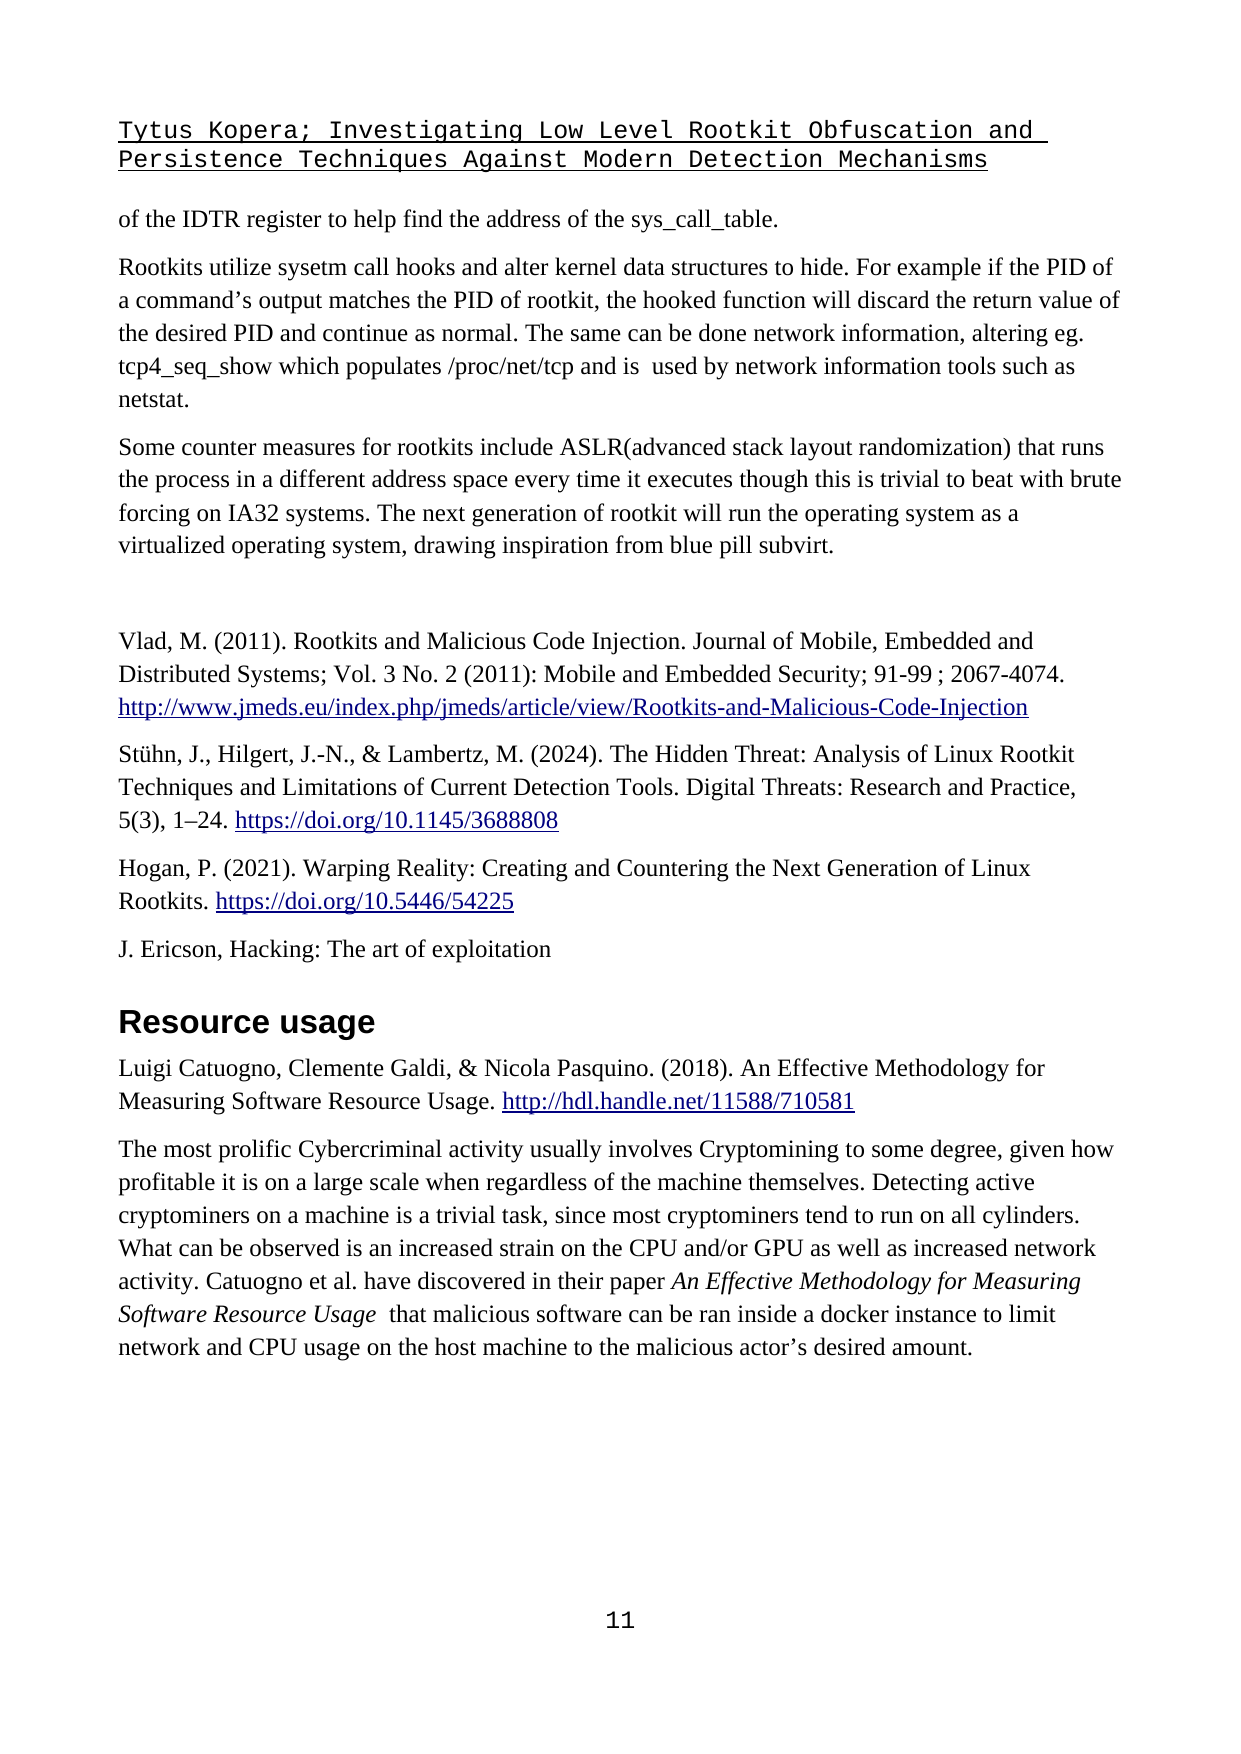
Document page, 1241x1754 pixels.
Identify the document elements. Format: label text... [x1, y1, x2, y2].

text Hogan, P. (2021). Warping Reality: Creating and Countering the Next Generation of Linux Rootkits. https://doi.org/10.5446/54225 [118, 853, 1122, 915]
text of the IDTR register to help find the address of the sys_call_table. [118, 204, 1122, 233]
subtitle Resource usage [118, 1002, 1122, 1041]
text Some counter measures for rootkits include ASLR(advanced stack layout randomization) that runs the process in a different address space every time it executes though this is trivial to beat with brute forcing on IA32 systems. The next generation of rootkit will run the operating system as a virtualized operating system, drawing inspiration from blue pill subvirt. [118, 432, 1122, 559]
text Vlad, M. (2011). Rootkits and Malicious Code Injection. Journal of Mobile, Embedded and Distributed Systems; Vol. 3 No. 2 (2011): Mobile and Embedded Security; 91-99 ; 2067-4074. http://www.jmeds.eu/index.php/jmeds/article/view/Rootkits-and-Malicious-Code-Injection [118, 626, 1122, 721]
text Luigi Catuogno, Clemente Galdi, & Nicola Pasquino. (2018). An Effective Methodology for Measuring Software Resource Usage. http://hdl.handle.net/11588/710581 [118, 1053, 1122, 1115]
text J. Ericson, Hacking: The art of exploitation [118, 934, 1122, 962]
text Stühn, J., Hilgert, J.-N., & Lambertz, M. (2024). The Hidden Threat: Analysis of Linux Rootkit Techniques and Limitations of Current Detection Tools. Digital Threats: Research and Practice, 5(3), 1–24. https://doi.org/10.1145/3688808 [118, 739, 1122, 834]
text Rootkits utilize sysetm call hooks and alter kernel data structures to hide. For example if the PID of a command’s output matches the PID of rootkit, the hooked function will discard the return value of the desired PID and continue as normal. The same can be done network information, altering eg. tcp4_seq_show which populates /proc/net/tcp and is used by network information tools such as netstat. [118, 252, 1122, 413]
text The most prolific Cybercriminal activity usually involves Cryptomining to some degree, given how profitable it is on a large scale when regardless of the machine themselves. Detecting active cryptominers on a machine is a trivial task, since most cryptominers tend to run on all cylinders. What can be observed is an increased strain on the CPU and/or GPU as well as increased network activity. Catuogno et al. have discovered in their paper An Effective Methodology for Measuring Software Resource Usage that malicious software can be ran inside a docker instance to limit network and CPU usage on the host machine to the malicious actor’s desired amount. [118, 1134, 1122, 1361]
